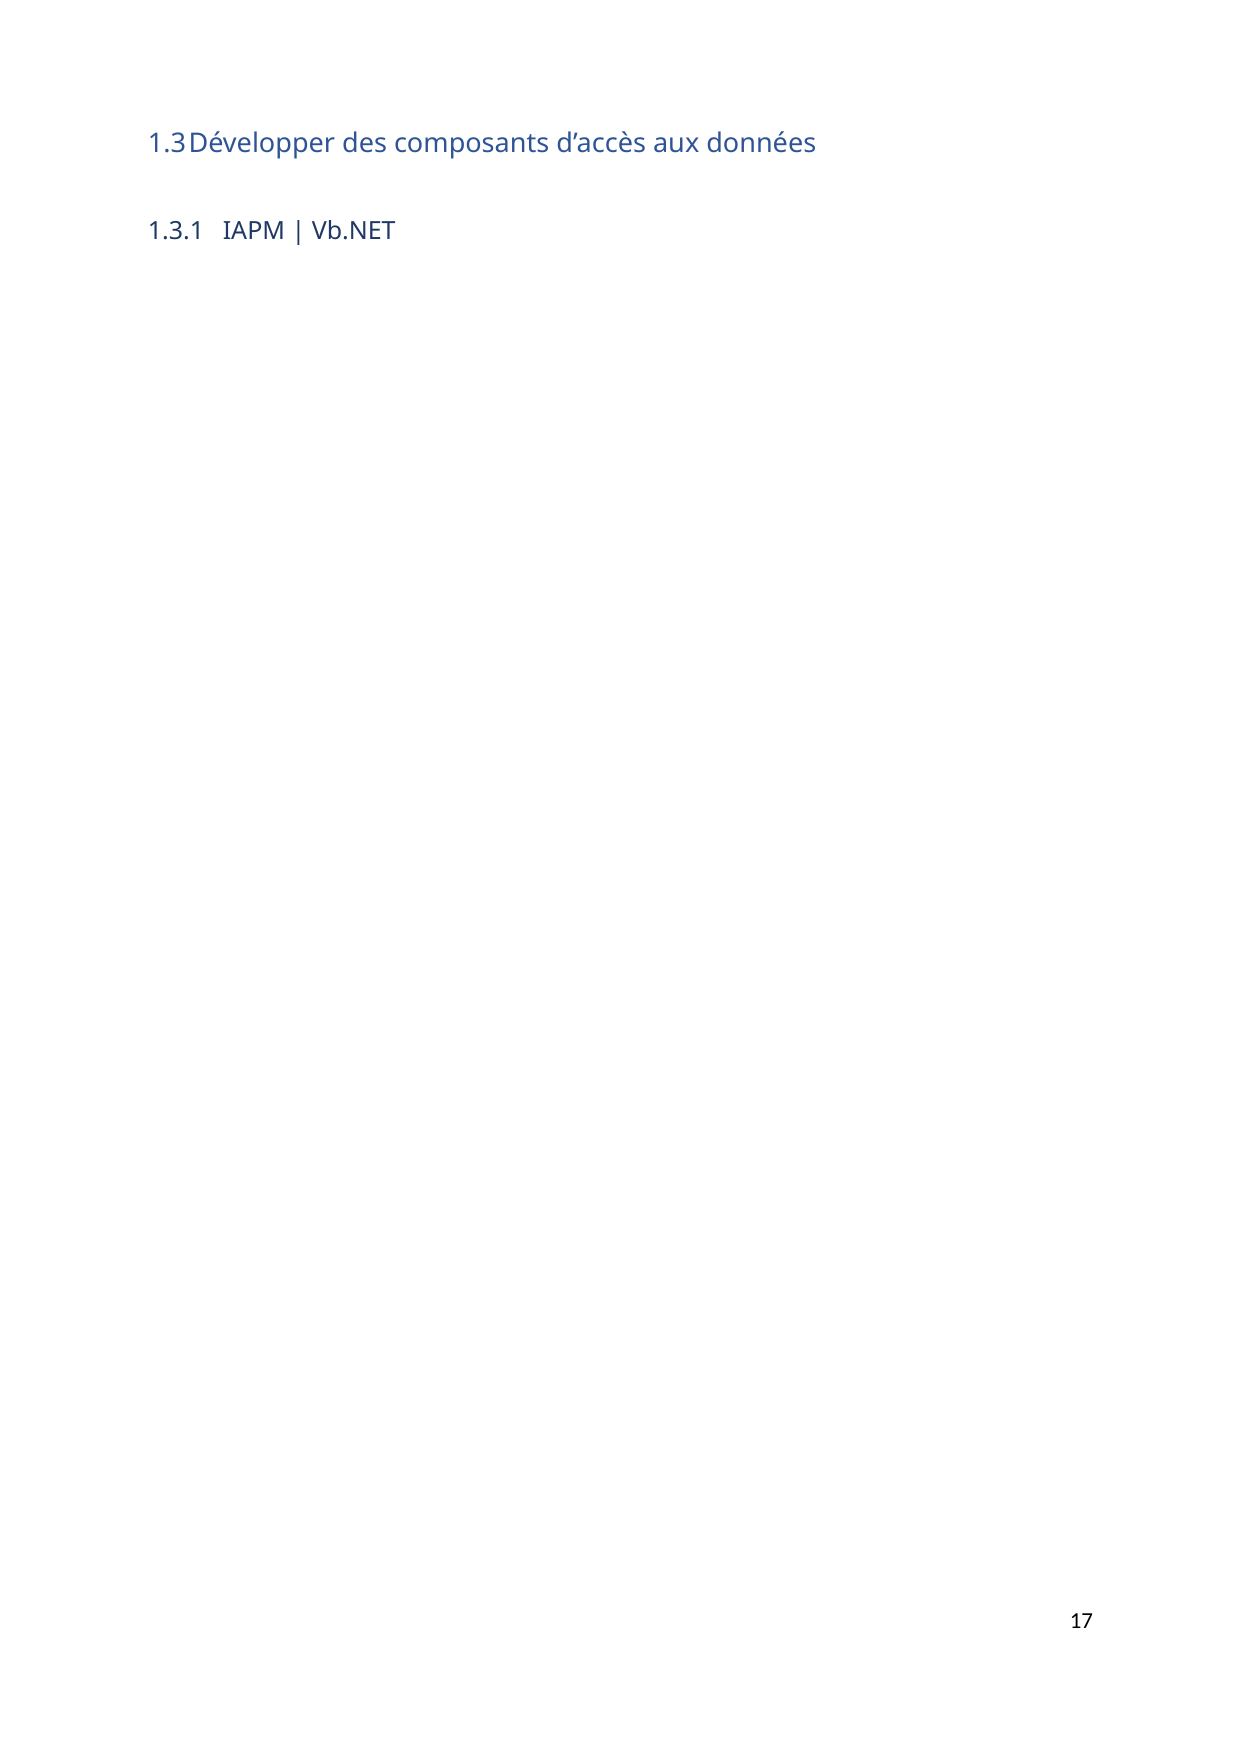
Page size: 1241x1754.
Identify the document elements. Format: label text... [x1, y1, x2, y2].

list IAPM | Vb.NET [148, 213, 1093, 247]
list Développer des composants d’accès aux données [148, 124, 1093, 161]
